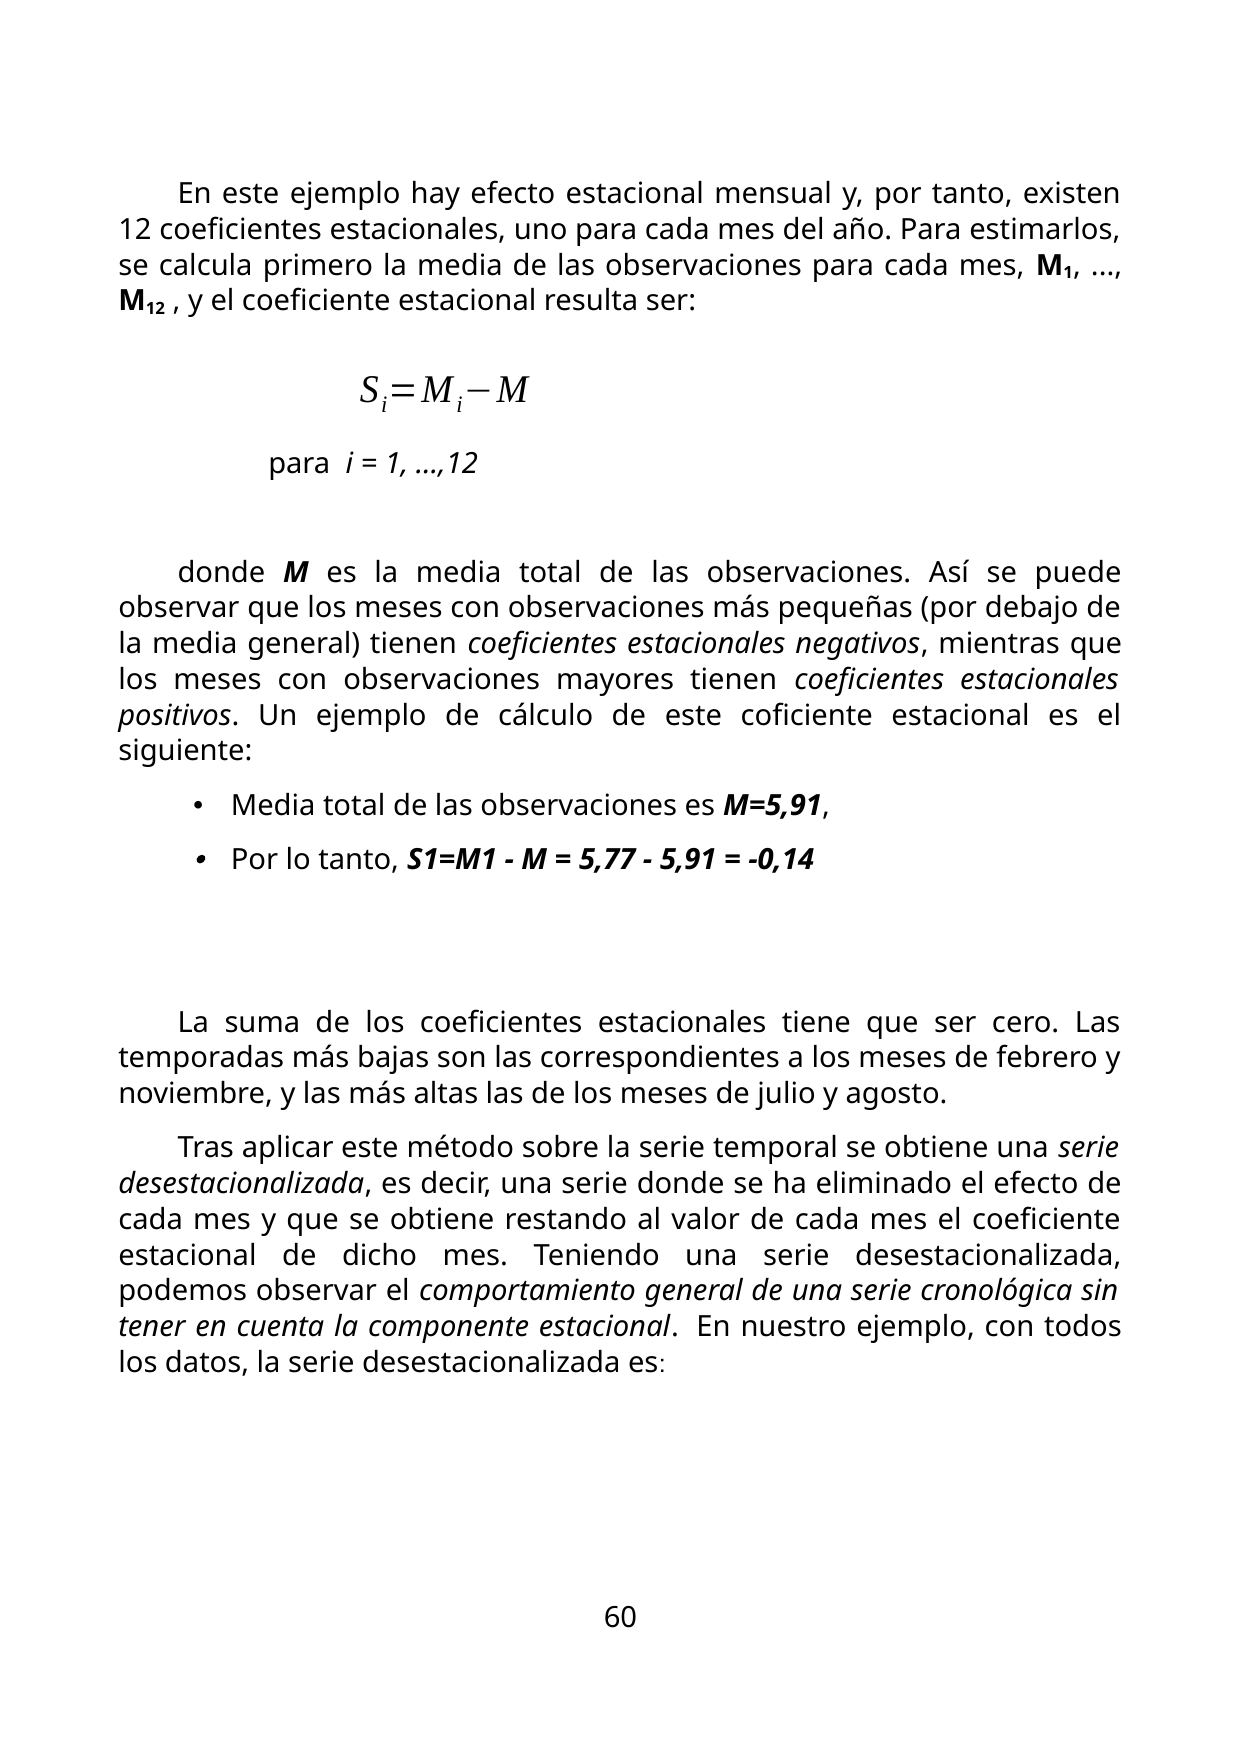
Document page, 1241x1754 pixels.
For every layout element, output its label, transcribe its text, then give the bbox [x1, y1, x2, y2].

text donde M es la media total de las observaciones. Así se puede observar que los meses con observaciones más pequeñas (por debajo de la media general) tienen coeficientes estacionales negativos, mientras que los meses con observaciones mayores tienen coeficientes estacionales positivos. Un ejemplo de cálculo de este coficiente estacional es el siguiente: [118, 551, 1122, 769]
text para i = 1, ...,12 [118, 442, 1122, 482]
list Por lo tanto, S1=M1 - M = 5,77 - 5,91 = -0,14 [193, 838, 1122, 878]
text En este ejemplo hay efecto estacional mensual y, por tanto, existen 12 coeficientes estacionales, uno para cada mes del año. Para estimarlos, se calcula primero la media de las observaciones para cada mes, M1, ..., M12 , y el coeficiente estacional resulta ser: [118, 172, 1122, 319]
text Tras aplicar este método sobre la serie temporal se obtiene una serie desestacionalizada, es decir, una serie donde se ha eliminado el efecto de cada mes y que se obtiene restando al valor de cada mes el coeficiente estacional de dicho mes. Teniendo una serie desestacionalizada, podemos observar el comportamiento general de una serie cronológica sin tener en cuenta la componente estacional. En nuestro ejemplo, con todos los datos, la serie desestacionalizada es: [118, 1127, 1122, 1381]
text La suma de los coeficientes estacionales tiene que ser cero. Las temporadas más bajas son las correspondientes a los meses de febrero y noviembre, y las más altas las de los meses de julio y agosto. [118, 1001, 1122, 1112]
list Media total de las observaciones es M=5,91, [193, 784, 1122, 823]
